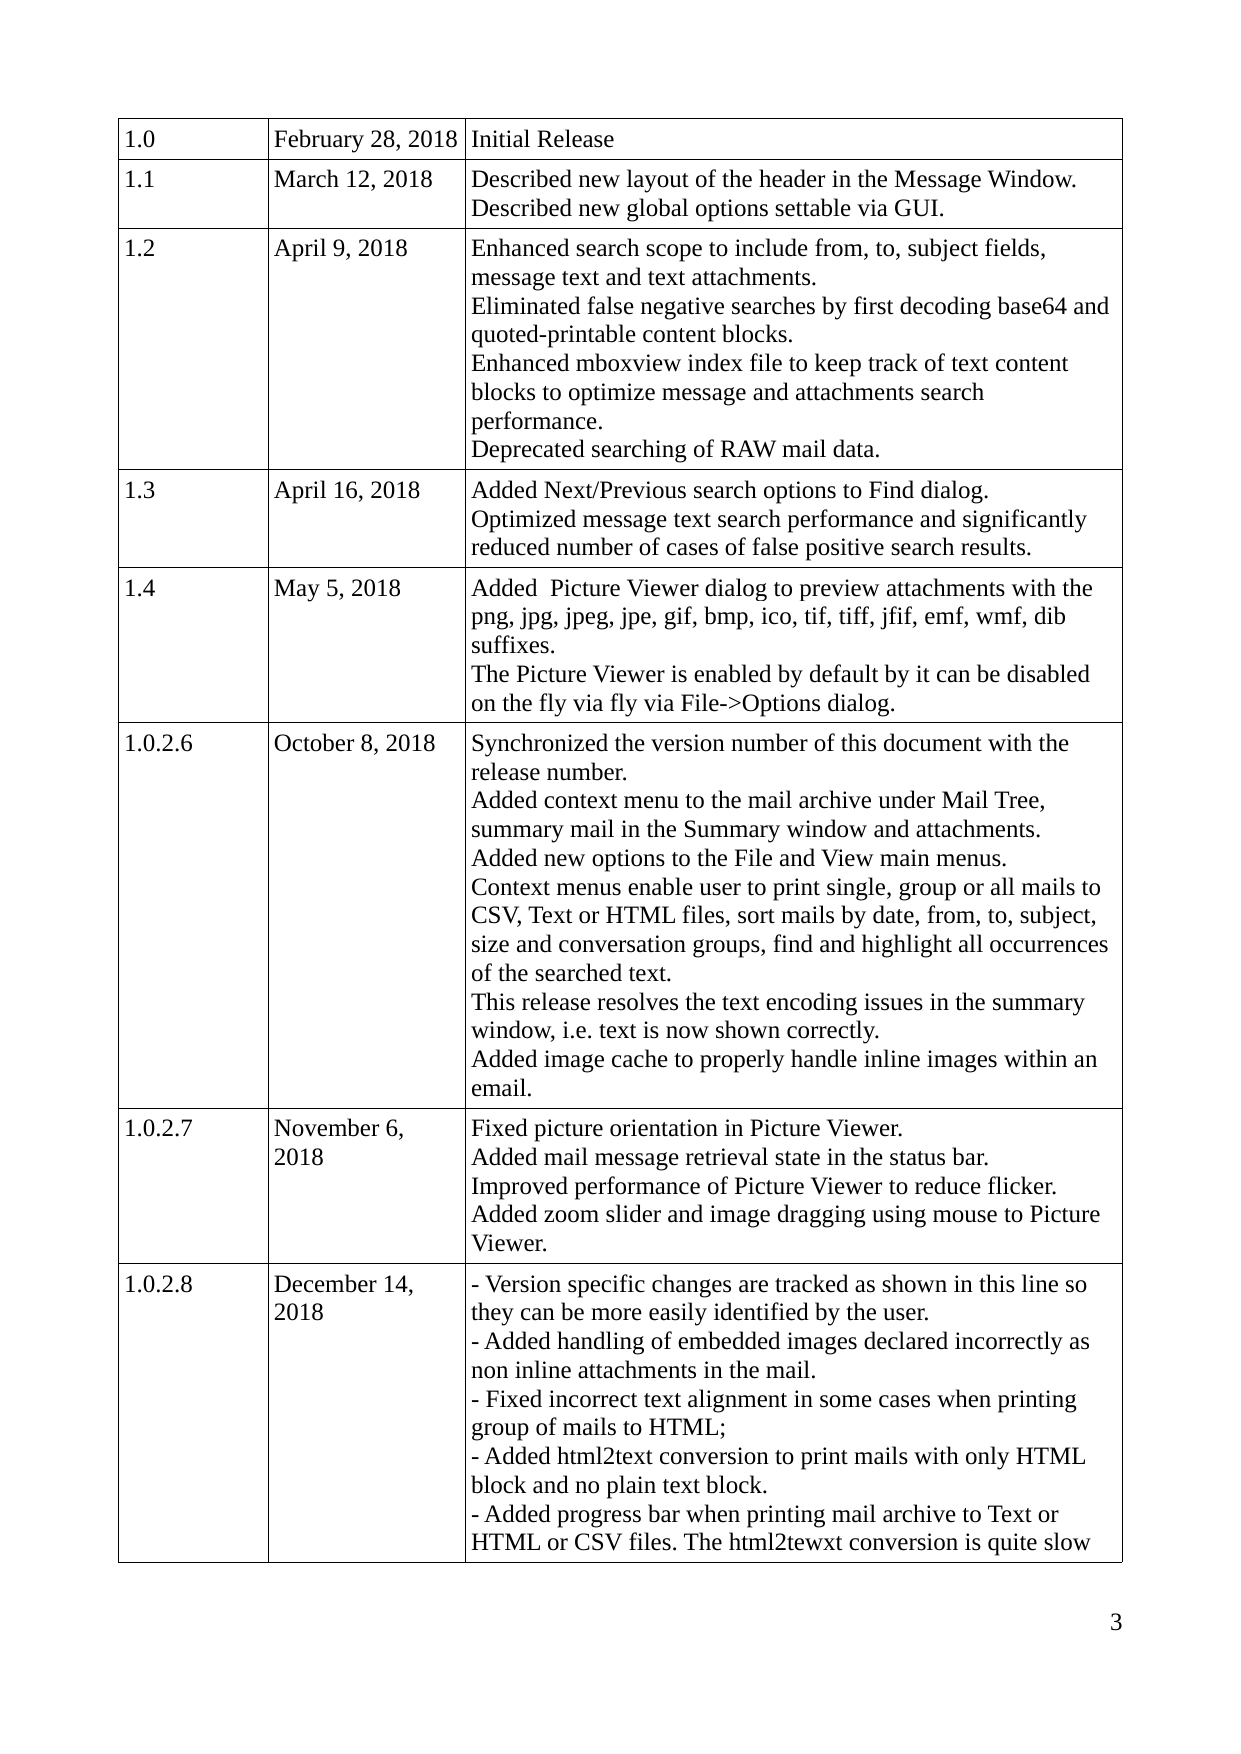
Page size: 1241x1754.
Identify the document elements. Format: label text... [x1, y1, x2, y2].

table_cell Synchronized the version number of this document with the release number. Added context menu to the mail archive under Mail Tree, summary mail in the Summary window and attachments. Added new options to the File and View main menus. Context menus enable user to print single, group or all mails to CSV, Text or HTML files, sort mails by date, from, to, subject, size and conversation groups, find and highlight all occurrences of the searched text. This release resolves the text encoding issues in the summary window, i.e. text is now shown correctly. Added image cache to properly handle inline images within an email. [466, 723, 1122, 1107]
table_cell Added Next/Previous search options to Find dialog. Optimized message text search performance and significantly reduced number of cases of false positive search results. [466, 470, 1122, 567]
table_cell Fixed picture orientation in Picture Viewer. Added mail message retrieval state in the status bar. Improved performance of Picture Viewer to reduce flicker. Added zoom slider and image dragging using mouse to Picture Viewer. [466, 1109, 1122, 1263]
table_cell 1.4 [119, 568, 268, 722]
table_cell November 6, 2018 [269, 1109, 465, 1263]
table_cell February 28, 2018 [269, 119, 465, 158]
table_cell March 12, 2018 [269, 160, 465, 227]
table_cell Added Picture Viewer dialog to preview attachments with the png, jpg, jpeg, jpe, gif, bmp, ico, tif, tiff, jfif, emf, wmf, dib suffixes. The Picture Viewer is enabled by default by it can be disabled on the fly via fly via File->Options dialog. [466, 568, 1122, 722]
table_cell 1.3 [119, 470, 268, 567]
table_cell April 16, 2018 [269, 470, 465, 567]
table_cell April 9, 2018 [269, 229, 465, 469]
table_cell 1.1 [119, 160, 268, 227]
table_cell Enhanced search scope to include from, to, subject fields, message text and text attachments. Eliminated false negative searches by first decoding base64 and quoted-printable content blocks. Enhanced mboxview index file to keep track of text content blocks to optimize message and attachments search performance. Deprecated searching of RAW mail data. [466, 229, 1122, 469]
table_cell October 8, 2018 [269, 723, 465, 1107]
table_cell 1.0.2.6 [119, 723, 268, 1107]
table_cell May 5, 2018 [269, 568, 465, 722]
table_cell 1.0.2.8 [119, 1264, 268, 1562]
table_cell 1.0 [119, 119, 268, 158]
table_cell 1.0.2.7 [119, 1109, 268, 1263]
table_cell 1.2 [119, 229, 268, 469]
table_cell Described new layout of the header in the Message Window. Described new global options settable via GUI. [466, 160, 1122, 227]
table_cell Initial Release [466, 119, 1122, 158]
table_cell December 14, 2018 [269, 1264, 465, 1562]
table_cell - Version specific changes are tracked as shown in this line so they can be more easily identified by the user. - Added handling of embedded images declared incorrectly as non inline attachments in the mail. - Fixed incorrect text alignment in some cases when printing group of mails to HTML; - Added html2text conversion to print mails with only HTML block and no plain text block. - Added progress bar when printing mail archive to Text or HTML or CSV files. The html2tewxt conversion is quite slow [466, 1264, 1122, 1562]
